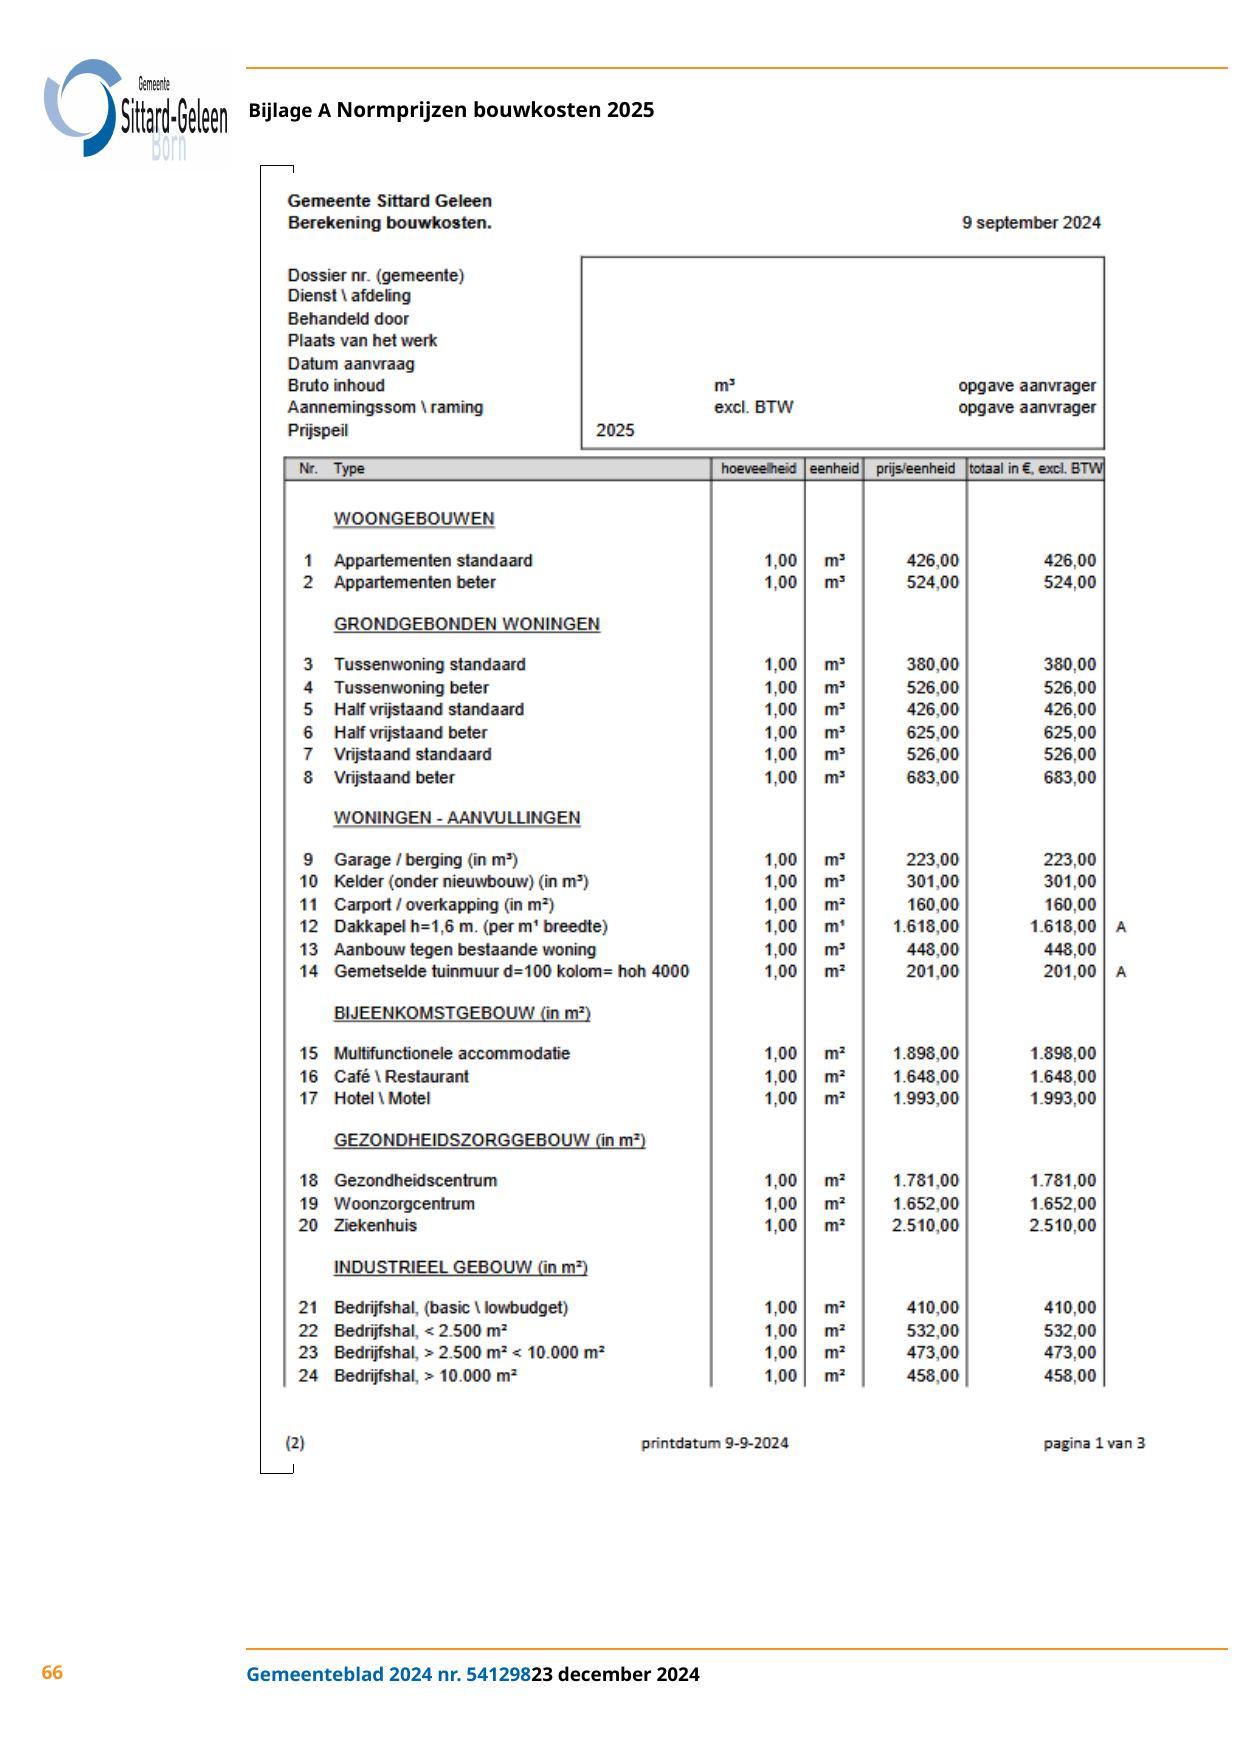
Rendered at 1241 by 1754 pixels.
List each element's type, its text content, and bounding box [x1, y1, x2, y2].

picture [268, 173, 1155, 1464]
picture [41, 47, 231, 172]
text Bijlage A Normprijzen bouwkosten 2025 [248, 95, 1152, 123]
